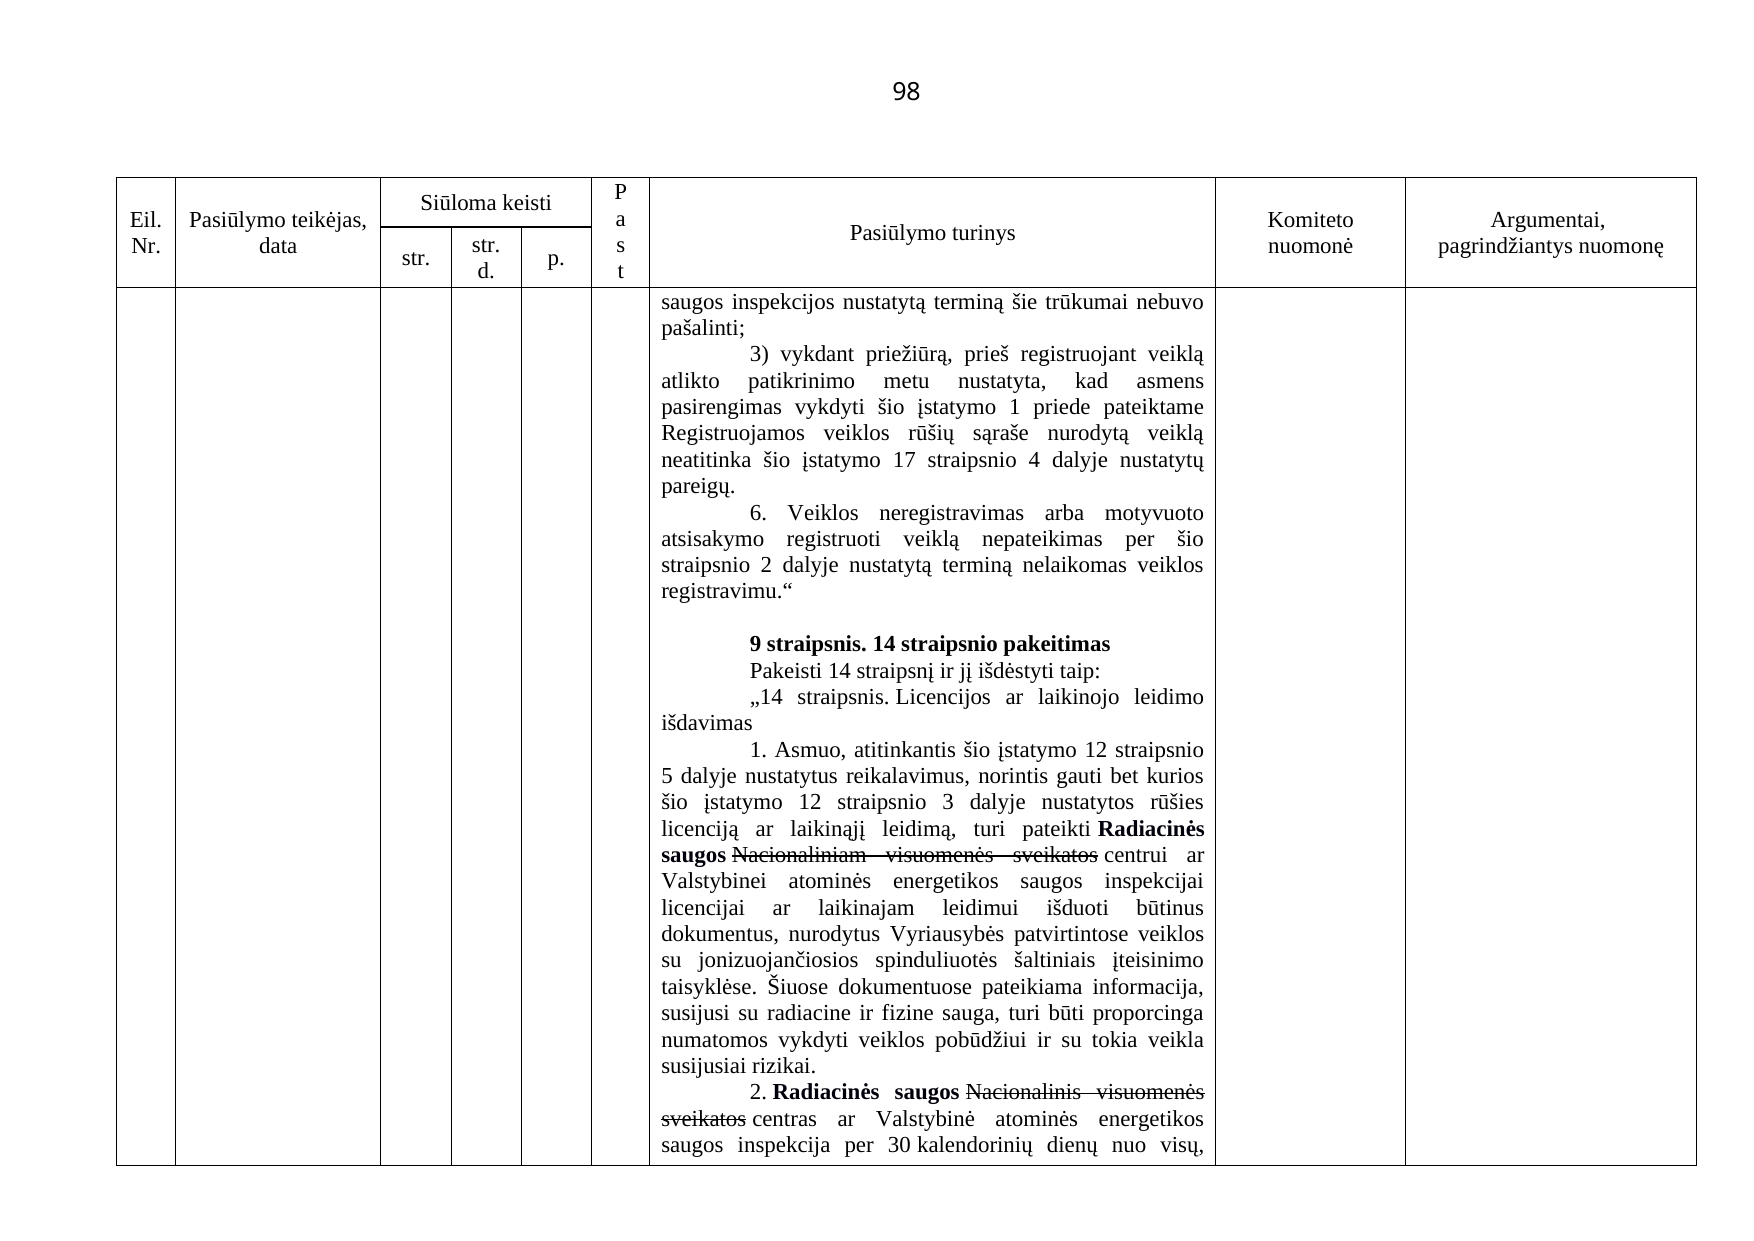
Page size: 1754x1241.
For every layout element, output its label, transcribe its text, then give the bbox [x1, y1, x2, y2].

table_cell [522, 288, 591, 1165]
table_cell str. d. [452, 228, 521, 287]
table_cell p. [522, 228, 591, 287]
table_header Pasiūlymo turinys [650, 178, 1215, 287]
table_cell [592, 288, 649, 1165]
table_header Pasiūlymo teikėjas, data [176, 178, 380, 287]
table_header Pastabos [592, 178, 649, 287]
table_cell saugos inspekcijos nustatytą terminą šie trūkumai nebuvo pašalinti; 3) vykdant priežiūrą, prieš registruojant veiklą atlikto patikrinimo metu nustatyta, kad asmens pasirengimas vykdyti šio įstatymo 1 priede pateiktame Registruojamos veiklos rūšių sąraše nurodytą veiklą neatitinka šio įstatymo 17 straipsnio 4 dalyje nustatytų pareigų. 6. Veiklos neregistravimas arba motyvuoto atsisakymo registruoti veiklą nepateikimas per šio straipsnio 2 dalyje nustatytą terminą nelaikomas veiklos registravimu.“ 9 straipsnis. 14 straipsnio pakeitimas Pakeisti 14 straipsnį ir jį išdėstyti taip: „14 straipsnis. Licencijos ar laikinojo leidimo išdavimas 1. Asmuo, atitinkantis šio įstatymo 12 straipsnio 5 dalyje nustatytus reikalavimus, norintis gauti bet kurios šio įstatymo 12 straipsnio 3 dalyje nustatytos rūšies licenciją ar laikinąjį leidimą, turi pateikti Radiacinės saugos Nacionaliniam visuomenės sveikatos centrui ar Valstybinei atominės energetikos saugos inspekcijai licencijai ar laikinajam leidimui išduoti būtinus dokumentus, nurodytus Vyriausybės patvirtintose veiklos su jonizuojančiosios spinduliuotės šaltiniais įteisinimo taisyklėse. Šiuose dokumentuose pateikiama informacija, susijusi su radiacine ir fizine sauga, turi būti proporcinga numatomos vykdyti veiklos pobūdžiui ir su tokia veikla susijusiai rizikai. 2. Radiacinės saugos Nacionalinis visuomenės sveikatos centras ar Valstybinė atominės energetikos saugos inspekcija per 30 kalendorinių dienų nuo visų, [650, 288, 1215, 1165]
table_header Siūloma keisti [381, 178, 591, 226]
table_cell [452, 288, 521, 1165]
table_cell [1406, 288, 1696, 1165]
table_header Komiteto nuomonė [1216, 178, 1405, 287]
table_header Eil. Nr. [117, 178, 175, 287]
table_cell [381, 288, 451, 1165]
table_cell [1216, 288, 1405, 1165]
table_cell [176, 288, 380, 1165]
table_cell str. [381, 228, 451, 287]
table_cell [117, 288, 175, 1165]
table_header Argumentai, pagrindžiantys nuomonę [1406, 178, 1696, 287]
